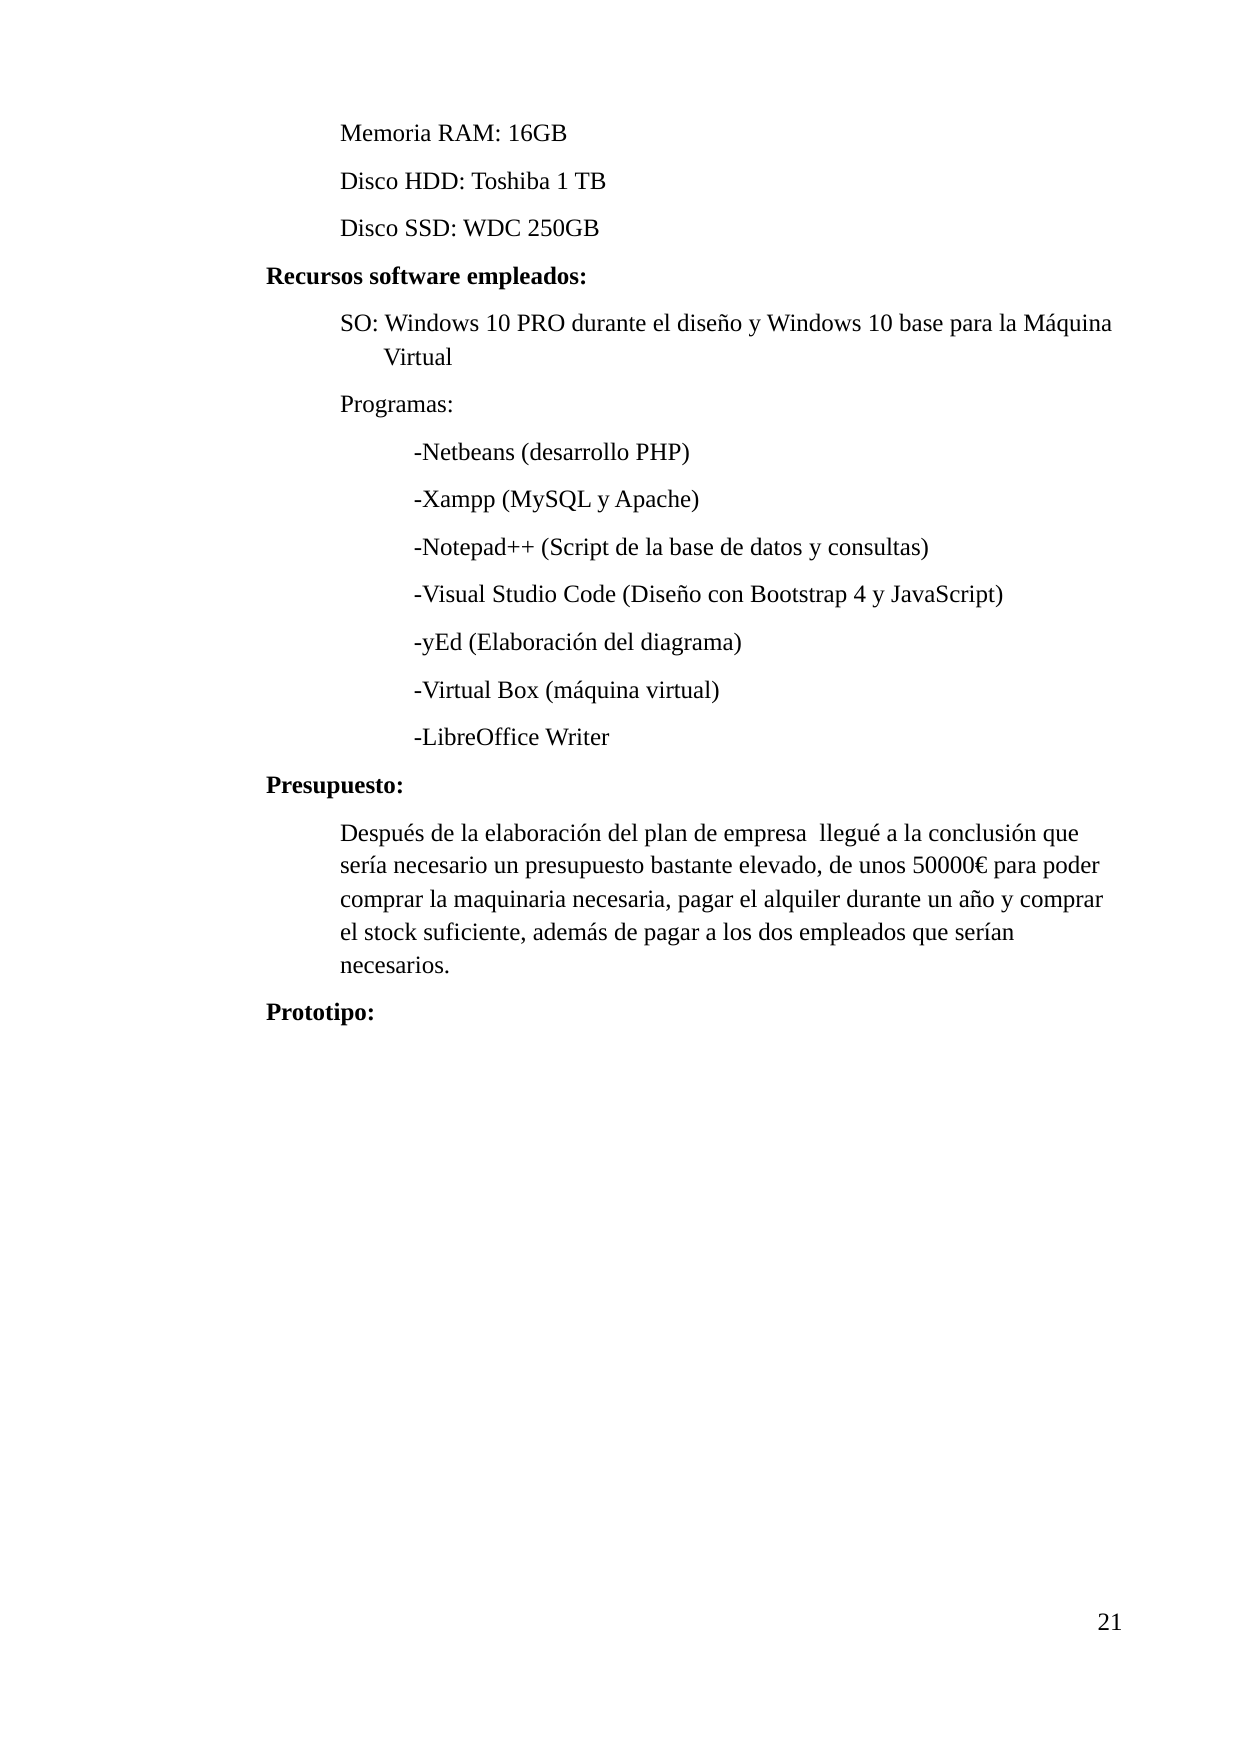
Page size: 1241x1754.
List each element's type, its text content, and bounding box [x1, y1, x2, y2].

text -Virtual Box (máquina virtual) [118, 675, 1122, 703]
text Después de la elaboración del plan de empresa llegué a la conclusión que sería necesario un presupuesto bastante elevado, de unos 50000€ para poder comprar la maquinaria necesaria, pagar el alquiler durante un año y comprar el stock suficiente, además de pagar a los dos empleados que serían necesarios. [118, 818, 1122, 978]
text Presupuesto: [118, 770, 1122, 799]
text -yEd (Elaboración del diagrama) [118, 627, 1122, 656]
text Disco HDD: Toshiba 1 TB [118, 166, 1122, 194]
text -Netbeans (desarrollo PHP) [118, 437, 1122, 466]
text -Xampp (MySQL y Apache) [118, 484, 1122, 513]
text Programas: [118, 389, 1122, 418]
text Prototipo: [118, 997, 1122, 1026]
text -LibreOffice Writer [118, 722, 1122, 751]
text -Notepad++ (Script de la base de datos y consultas) [118, 532, 1122, 561]
text Disco SSD: WDC 250GB [118, 213, 1122, 242]
text Memoria RAM: 16GB [118, 118, 1122, 147]
text SO: Windows 10 PRO durante el diseño y Windows 10 base para la Máquina Virtual [118, 308, 1122, 370]
text -Visual Studio Code (Diseño con Bootstrap 4 y JavaScript) [118, 579, 1122, 608]
text Recursos software empleados: [118, 261, 1122, 290]
